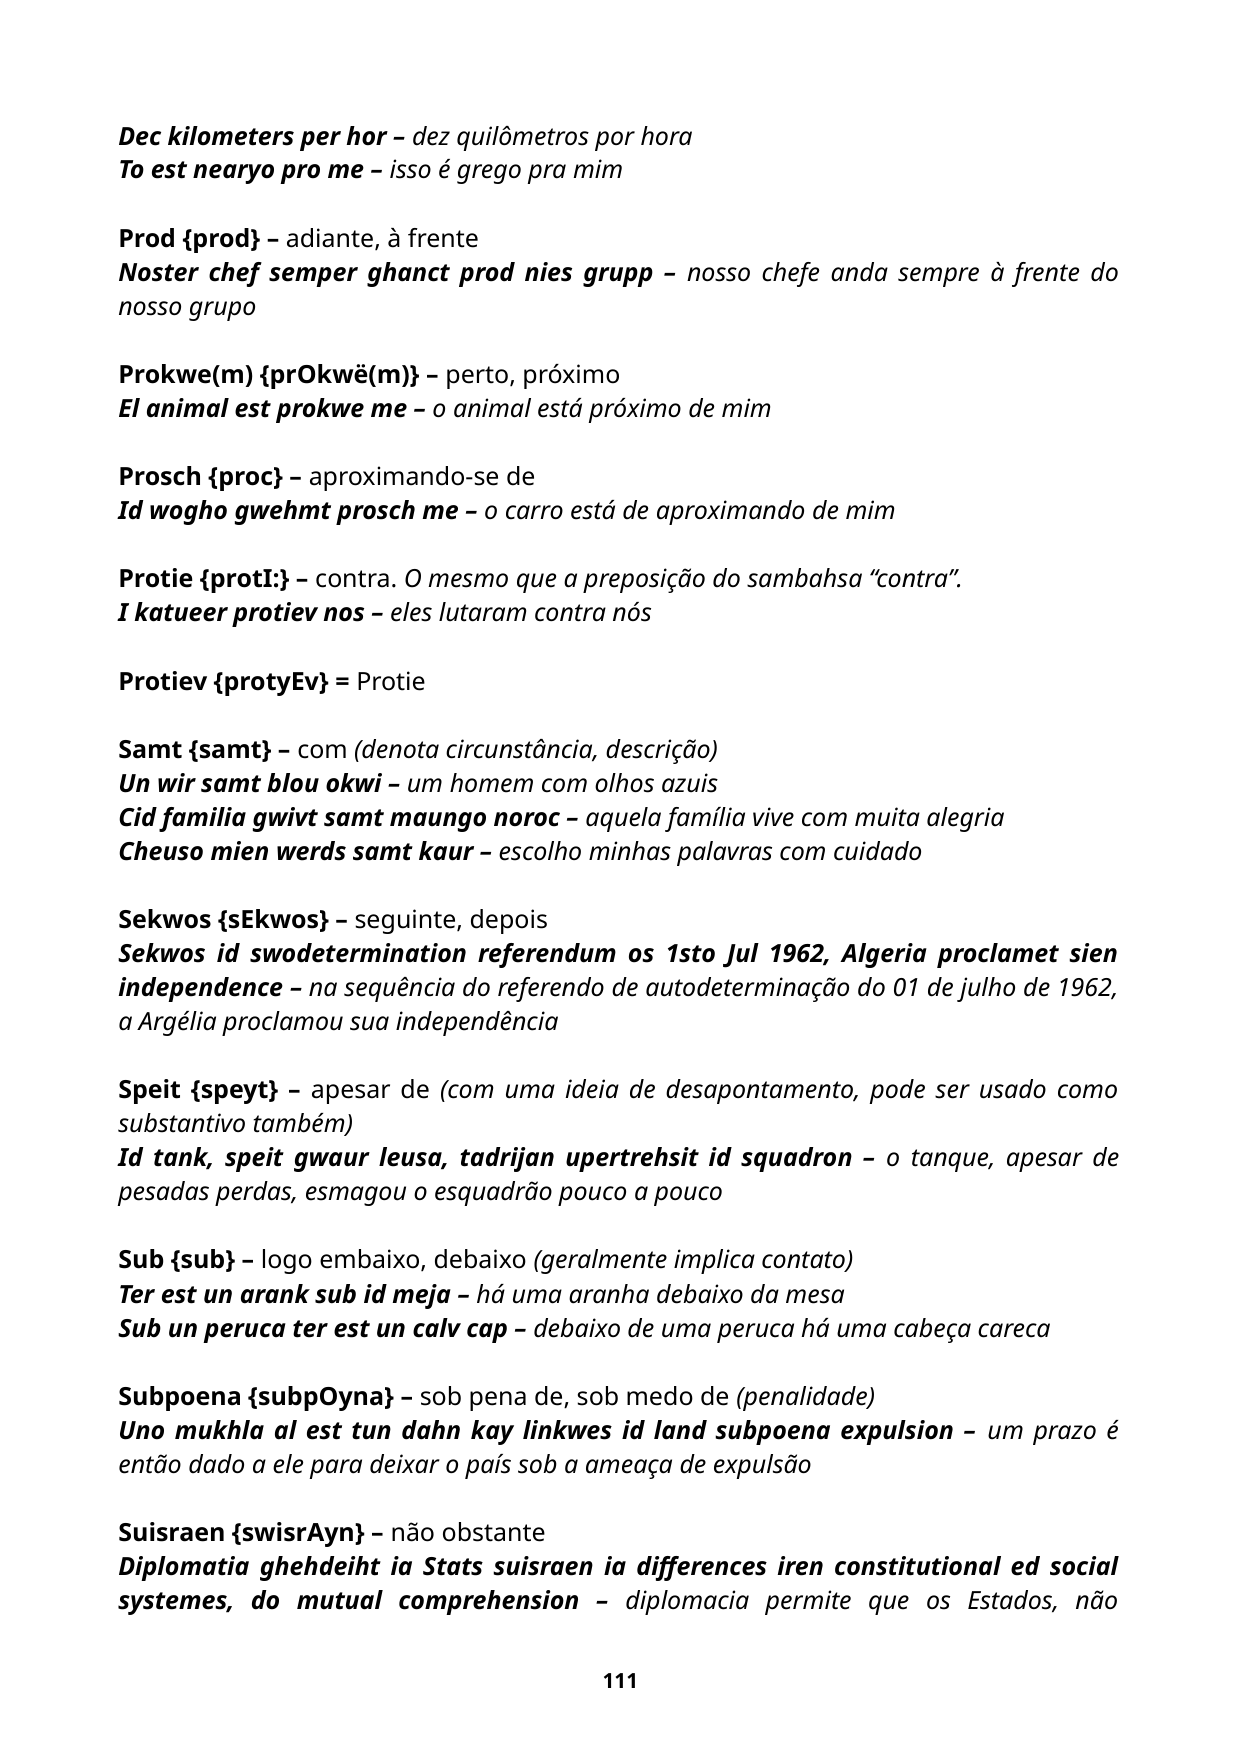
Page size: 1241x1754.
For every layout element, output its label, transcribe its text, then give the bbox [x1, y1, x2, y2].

text Subpoena {subpOyna} – sob pena de, sob medo de (penalidade) [118, 1378, 1122, 1412]
text Prod {prod} – adiante, à frente [118, 220, 1122, 254]
text Sekwos {sEkwos} – seguinte, depois [118, 902, 1122, 936]
text Speit {speyt} – apesar de (com uma ideia de desapontamento, pode ser usado como substantivo também) [118, 1072, 1122, 1140]
text Noster chef semper ghanct prod nies grupp – nosso chefe anda sempre à frente do nosso grupo [118, 254, 1122, 322]
text Id wogho gwehmt prosch me – o carro está de aproximando de mim [118, 493, 1122, 527]
text Diplomatia ghehdeiht ia Stats suisraen ia differences iren constitutional ed social systemes, do mutual comprehension – diplomacia permite que os Estados, não [118, 1549, 1122, 1617]
text Id tank, speit gwaur leusa, tadrijan upertrehsit id squadron – o tanque, apesar de pesadas perdas, esmagou o esquadrão pouco a pouco [118, 1140, 1122, 1208]
text Samt {samt} – com (denota circunstância, descrição) [118, 731, 1122, 765]
text Sub {sub} – logo embaixo, debaixo (geralmente implica contato) [118, 1242, 1122, 1276]
text Prosch {proc} – aproximando-se de [118, 459, 1122, 493]
text Dec kilometers per hor – dez quilômetros por hora [118, 118, 1122, 152]
text El animal est prokwe me – o animal está próximo de mim [118, 391, 1122, 425]
text Prokwe(m) {prOkwë(m)} – perto, próximo [118, 357, 1122, 391]
text To est nearyo pro me – isso é grego pra mim [118, 152, 1122, 186]
text Ter est un arank sub id meja – há uma aranha debaixo da mesa [118, 1276, 1122, 1310]
text Cid familia gwivt samt maungo noroc – aquela família vive com muita alegria [118, 799, 1122, 833]
text I katueer protiev nos – eles lutaram contra nós [118, 595, 1122, 629]
text Sub un peruca ter est un calv cap – debaixo de uma peruca há uma cabeça careca [118, 1310, 1122, 1344]
text Sekwos id swodetermination referendum os 1sto Jul 1962, Algeria proclamet sien independence – na sequência do referendo de autodeterminação do 01 de julho de 1962, a Argélia proclamou sua independência [118, 936, 1122, 1038]
text Protiev {protyEv} = Protie [118, 663, 1122, 697]
text Suisraen {swisrAyn} – não obstante [118, 1515, 1122, 1549]
text Cheuso mien werds samt kaur – escolho minhas palavras com cuidado [118, 833, 1122, 867]
text Uno mukhla al est tun dahn kay linkwes id land subpoena expulsion – um prazo é então dado a ele para deixar o país sob a ameaça de expulsão [118, 1412, 1122, 1481]
text Protie {protI:} – contra. O mesmo que a preposição do sambahsa “contra”. [118, 561, 1122, 595]
text Un wir samt blou okwi – um homem com olhos azuis [118, 765, 1122, 799]
